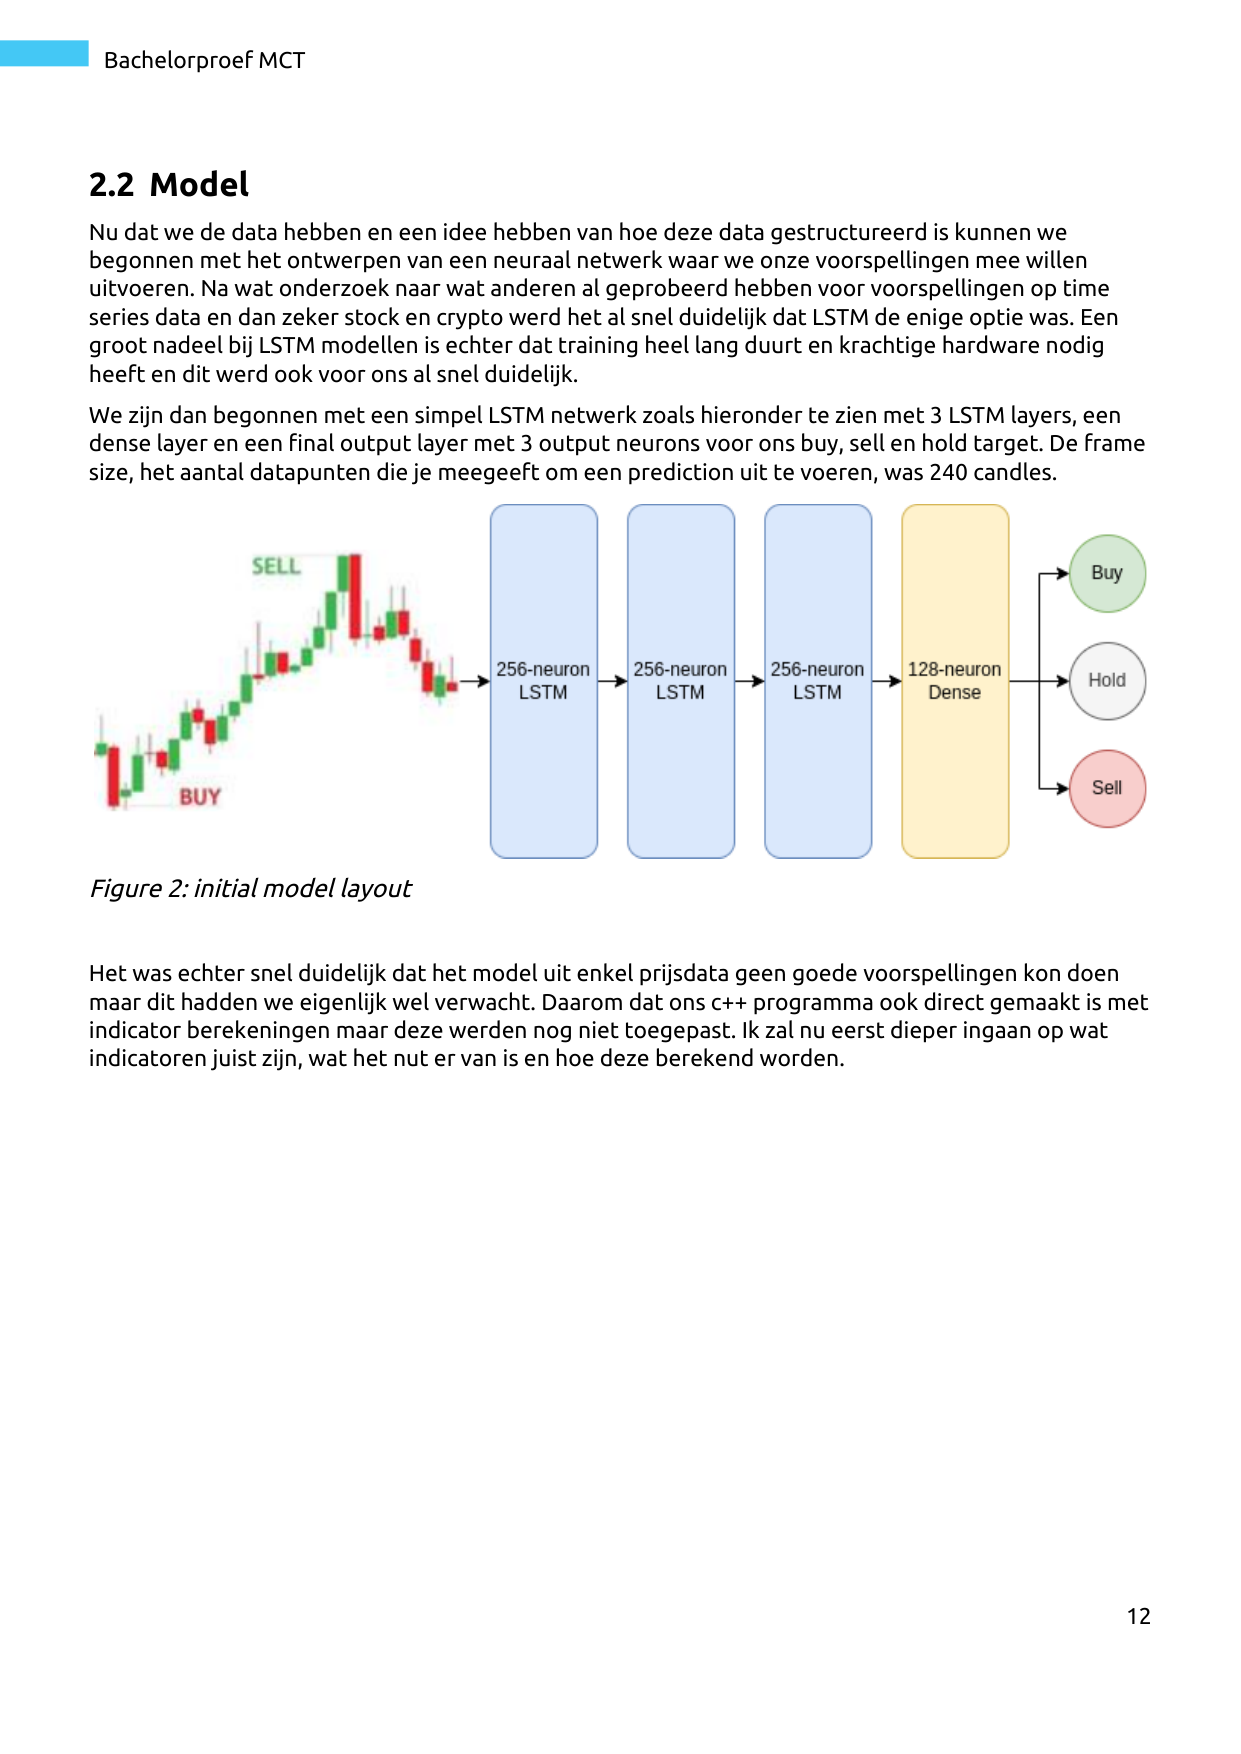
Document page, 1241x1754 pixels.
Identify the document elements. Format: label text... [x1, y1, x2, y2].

subtitle Model [89, 164, 1152, 202]
text Nu dat we de data hebben en een idee hebben van hoe deze data gestructureerd is kunnen we begonnen met het ontwerpen van een neuraal netwerk waar we onze voorspellingen mee willen uitvoeren. Na wat onderzoek naar wat anderen al geprobeerd hebben voor voorspellingen op time series data en dan zeker stock en crypto werd het al snel duidelijk dat LSTM de enige optie was. Een groot nadeel bij LSTM modellen is echter dat training heel lang duurt en krachtige hardware nodig heeft en dit werd ook voor ons al snel duidelijk. [89, 218, 1152, 386]
text Figure 2: initial model layout [89, 859, 1152, 902]
text Het was echter snel duidelijk dat het model uit enkel prijsdata geen goede voorspellingen kon doen maar dit hadden we eigenlijk wel verwacht. Daarom dat ons c++ programma ook direct gemaakt is met indicator berekeningen maar deze werden nog niet toegepast. Ik zal nu eerst dieper ingaan op wat indicatoren juist zijn, wat het nut er van is en hoe deze berekend worden. [89, 959, 1152, 1071]
picture [94, 504, 1147, 859]
text We zijn dan begonnen met een simpel LSTM netwerk zoals hieronder te zien met 3 LSTM layers, een dense layer en een final output layer met 3 output neurons voor ons buy, sell en hold target. De frame size, het aantal datapunten die je meegeeft om een prediction uit te voeren, was 240 candles. [89, 401, 1152, 484]
